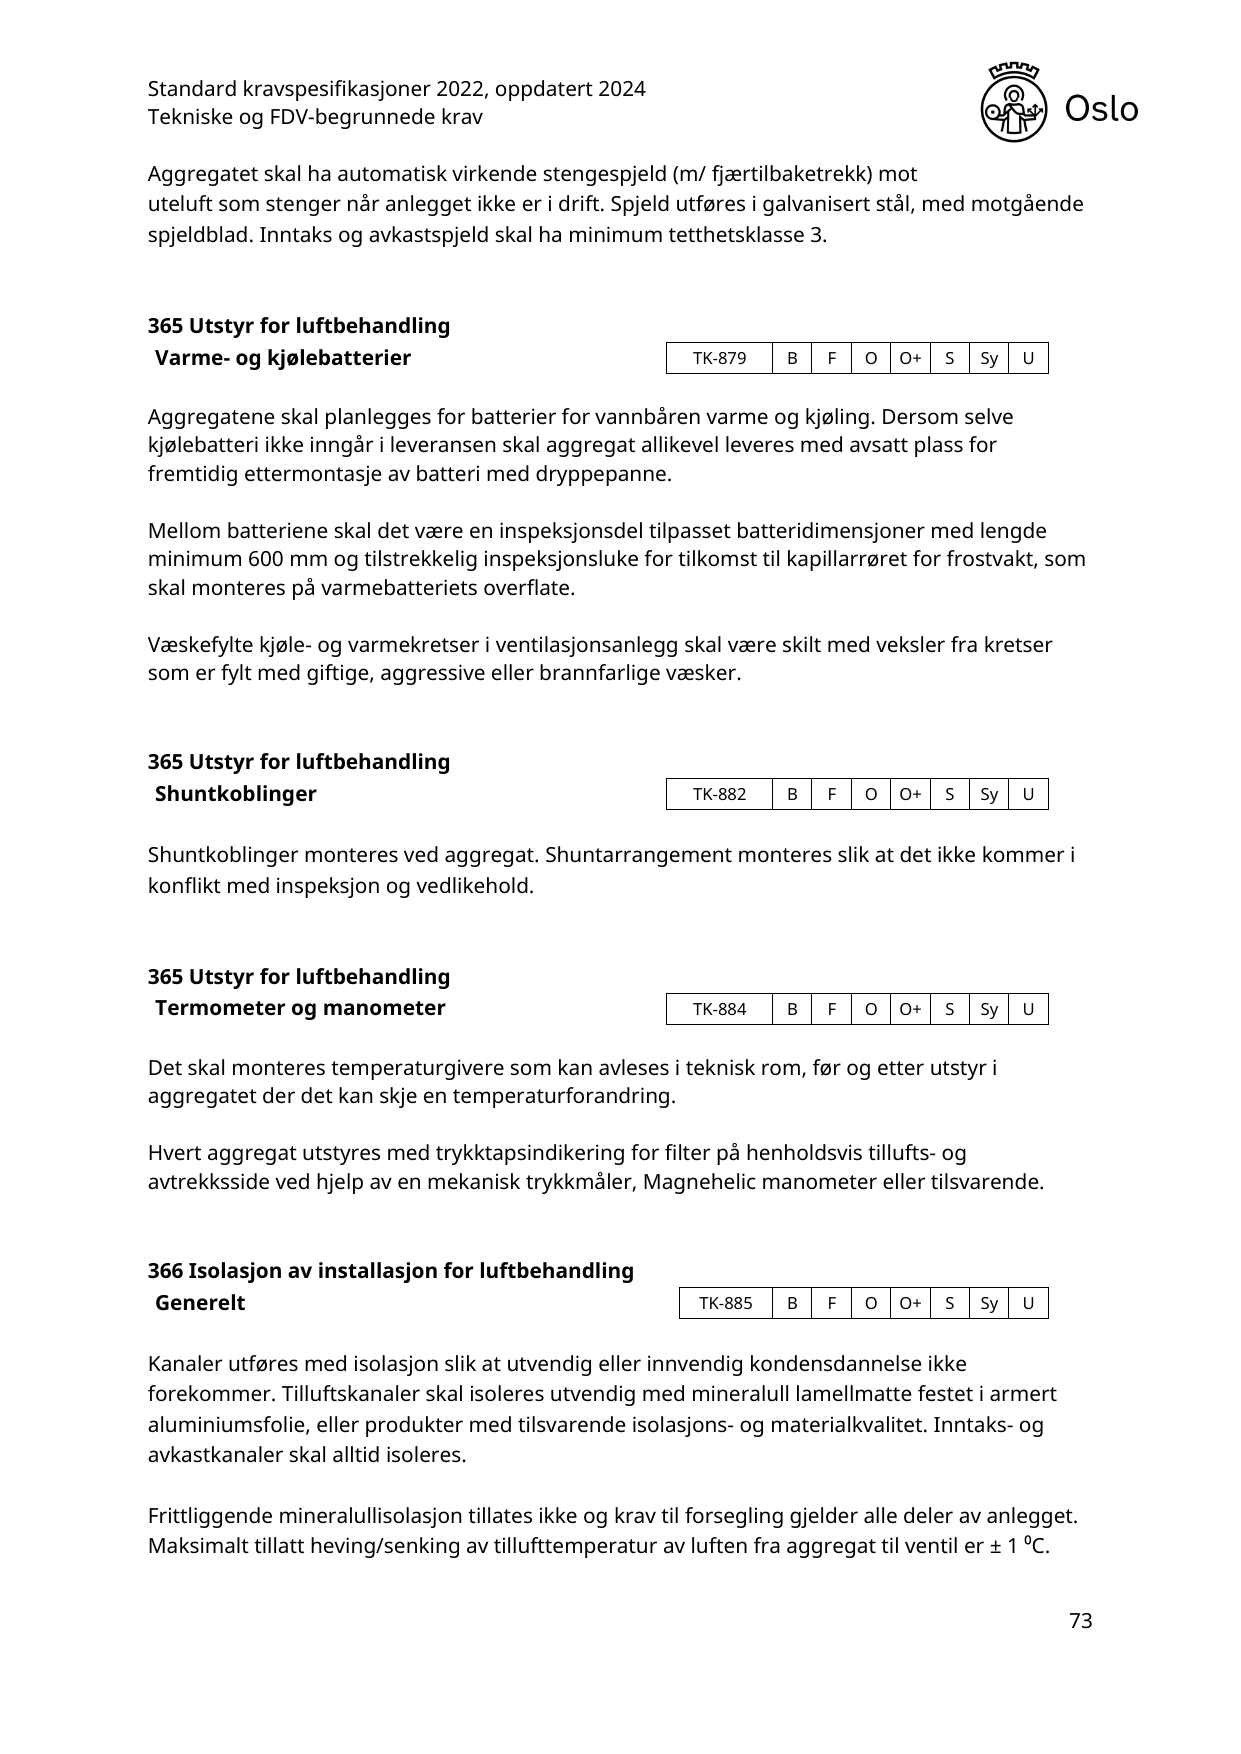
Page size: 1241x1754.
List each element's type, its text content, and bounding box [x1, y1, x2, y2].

table_header Varme- og kjølebatterier [148, 342, 666, 373]
text Kanaler utføres med isolasjon slik at utvendig eller innvendig kondensdannelse ikke forekommer. Tilluftskanaler skal isoleres utvendig med mineralull lamellmatte festet i armert aluminiumsfolie, eller produkter med tilsvarende isolasjons- og materialkvalitet. Inntaks- og avkastkanaler skal alltid isoleres. [148, 1349, 1093, 1469]
table_header Termometer og manometer [148, 993, 666, 1024]
table_header U [1009, 1288, 1048, 1318]
table_header B [773, 779, 811, 809]
table_header S [931, 1288, 969, 1318]
text 365 Utstyr for luftbehandling [148, 311, 1093, 339]
table_header F [812, 343, 851, 373]
table_header Generelt [148, 1287, 679, 1318]
table_header TK-885 [680, 1288, 772, 1318]
text Mellom batteriene skal det være en inspeksjonsdel tilpasset batteridimensjoner med lengde minimum 600 mm og tilstrekkelig inspeksjonsluke for tilkomst til kapillarrøret for frostvakt, som skal monteres på varmebatteriets overflate. [148, 516, 1093, 601]
table_header B [773, 343, 811, 373]
text Hvert aggregat utstyres med trykktapsindikering for filter på henholdsvis tillufts- og avtrekksside ved hjelp av en mekanisk trykkmåler, Magnehelic manometer eller tilsvarende. [148, 1138, 1093, 1195]
text Det skal monteres temperaturgivere som kan avleses i teknisk rom, før og etter utstyr i aggregatet der det kan skje en temperaturforandring. [148, 1053, 1093, 1110]
table_header O+ [891, 343, 930, 373]
table_header S [931, 779, 969, 809]
text 365 Utstyr for luftbehandling [148, 747, 1093, 776]
table_header Sy [970, 994, 1008, 1024]
text 366 Isolasjon av installasjon for luftbehandling [148, 1256, 1093, 1284]
table_header O+ [891, 994, 930, 1024]
table_header O [852, 994, 890, 1024]
table_header U [1009, 779, 1048, 809]
table_header O+ [891, 779, 930, 809]
table_header S [931, 994, 969, 1024]
text Aggregatet skal ha automatisk virkende stengespjeld (m/ fjærtilbaketrekk) mot uteluft som stenger når anlegget ikke er i drift. Spjeld utføres i galvanisert stål, med motgående spjeldblad. Inntaks og avkastspjeld skal ha minimum tetthetsklasse 3. [148, 159, 1093, 248]
table_header U [1009, 994, 1048, 1024]
table_header TK-879 [667, 343, 772, 373]
text 365 Utstyr for luftbehandling [148, 962, 1093, 991]
table_header Sy [970, 343, 1008, 373]
text Frittliggende mineralullisolasjon tillates ikke og krav til forsegling gjelder alle deler av anlegget. Maksimalt tillatt heving/senking av tillufttemperatur av luften fra aggregat til ventil er ± 1 ⁰C. [148, 1501, 1093, 1560]
table_header TK-884 [667, 994, 772, 1024]
table_header B [773, 1288, 811, 1318]
table_header O [852, 779, 890, 809]
table_header F [812, 1288, 851, 1318]
text Shuntkoblinger monteres ved aggregat. Shuntarrangement monteres slik at det ikke kommer i konflikt med inspeksjon og vedlikehold. [148, 840, 1093, 899]
table_header Shuntkoblinger [148, 778, 666, 809]
table_header F [812, 779, 851, 809]
table_header O+ [891, 1288, 930, 1318]
table_header O [852, 1288, 890, 1318]
table_header S [931, 343, 969, 373]
table_header Sy [970, 779, 1008, 809]
table_header F [812, 994, 851, 1024]
text Aggregatene skal planlegges for batterier for vannbåren varme og kjøling. Dersom selve kjølebatteri ikke inngår i leveransen skal aggregat allikevel leveres med avsatt plass for fremtidig ettermontasje av batteri med dryppepanne. [148, 402, 1093, 487]
table_header U [1009, 343, 1048, 373]
table_header Sy [970, 1288, 1008, 1318]
table_header O [852, 343, 890, 373]
table_header TK-882 [667, 779, 772, 809]
text Væskefylte kjøle- og varmekretser i ventilasjonsanlegg skal være skilt med veksler fra kretser som er fylt med giftige, aggressive eller brannfarlige væsker. [148, 630, 1093, 687]
table_header B [773, 994, 811, 1024]
